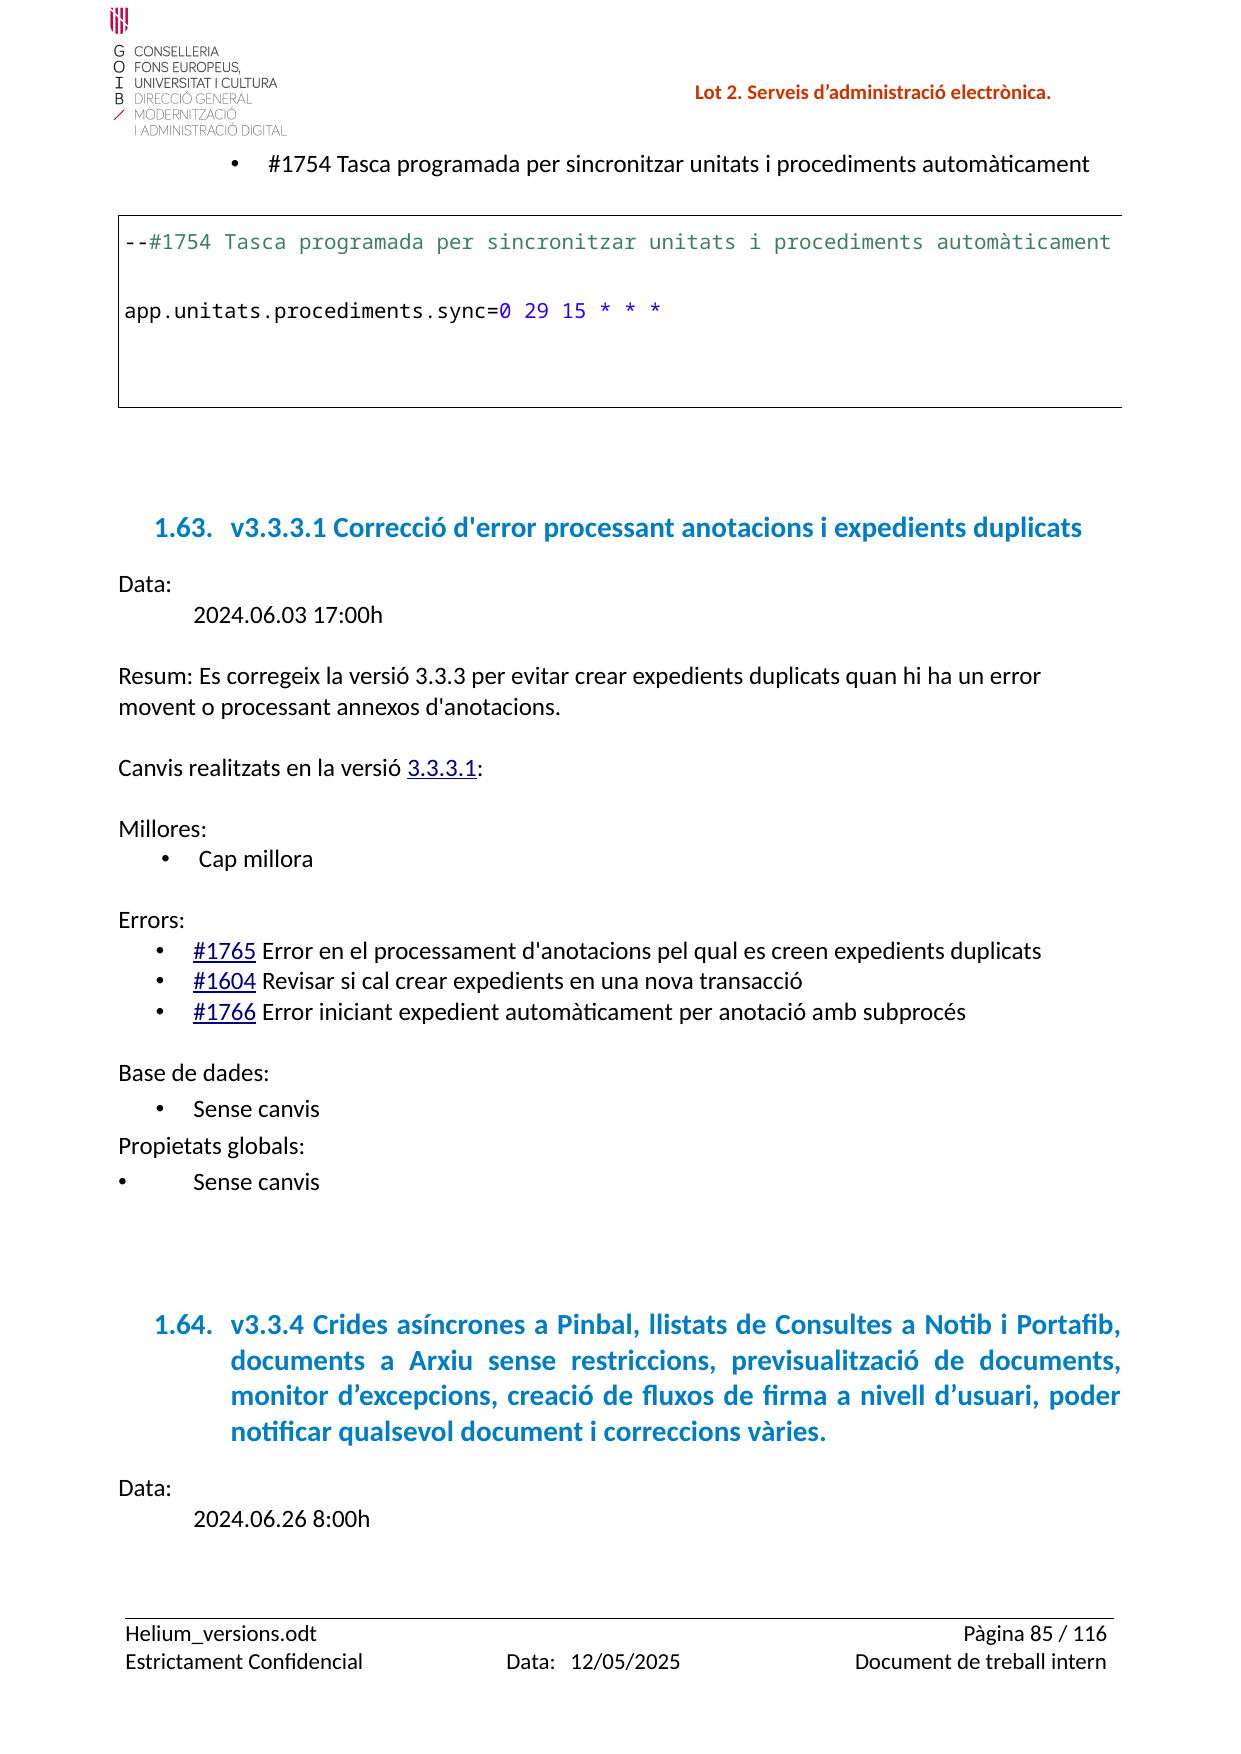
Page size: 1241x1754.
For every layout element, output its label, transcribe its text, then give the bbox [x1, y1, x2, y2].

text Propietats globals: [118, 1130, 1122, 1160]
text Canvis realitzats en la versió 3.3.3.1: [118, 752, 1122, 782]
subtitle v3.3.3.1 Correcció d'error processant anotacions i expedients duplicats [153, 509, 1122, 545]
text Resum: Es corregeix la versió 3.3.3 per evitar crear expedients duplicats quan hi ha un error movent o processant annexos d'anotacions. [118, 660, 1122, 721]
list #1754 Tasca programada per sincronitzar unitats i procediments automàticament [231, 148, 1122, 178]
text Errors: [118, 904, 1122, 935]
subtitle v3.3.4 Crides asíncrones a Pinbal, llistats de Consultes a Notib i Portafib, documents a Arxiu sense restriccions, previsualització de documents, monitor d’excepcions, creació de fluxos de firma a nivell d’usuari, poder notificar qualsevol document i correccions vàries. [153, 1306, 1122, 1449]
list #1765 Error en el processament d'anotacions pel qual es creen expedients duplicats [156, 935, 1122, 965]
picture [100, 0, 297, 144]
list Cap millora [161, 843, 1122, 874]
list #1766 Error iniciant expedient automàticament per anotació amb subprocés [156, 996, 1122, 1026]
text Base de dades: [118, 1057, 1122, 1087]
list Sense canvis [156, 1093, 1122, 1124]
text 2024.06.03 17:00h [118, 599, 1122, 630]
list #1604 Revisar si cal crear expedients en una nova transacció [156, 965, 1122, 996]
table_header --#1754 Tasca programada per sincronitzar unitats i procediments automàticament app.unitats.procediments.sync=0 29 15 * * * [119, 216, 1122, 407]
text 2024.06.26 8:00h [118, 1503, 1122, 1533]
text Millores: [118, 813, 1122, 843]
text Data: [118, 569, 1122, 599]
text Data: [118, 1472, 1122, 1503]
list Sense canvis [118, 1166, 1122, 1197]
